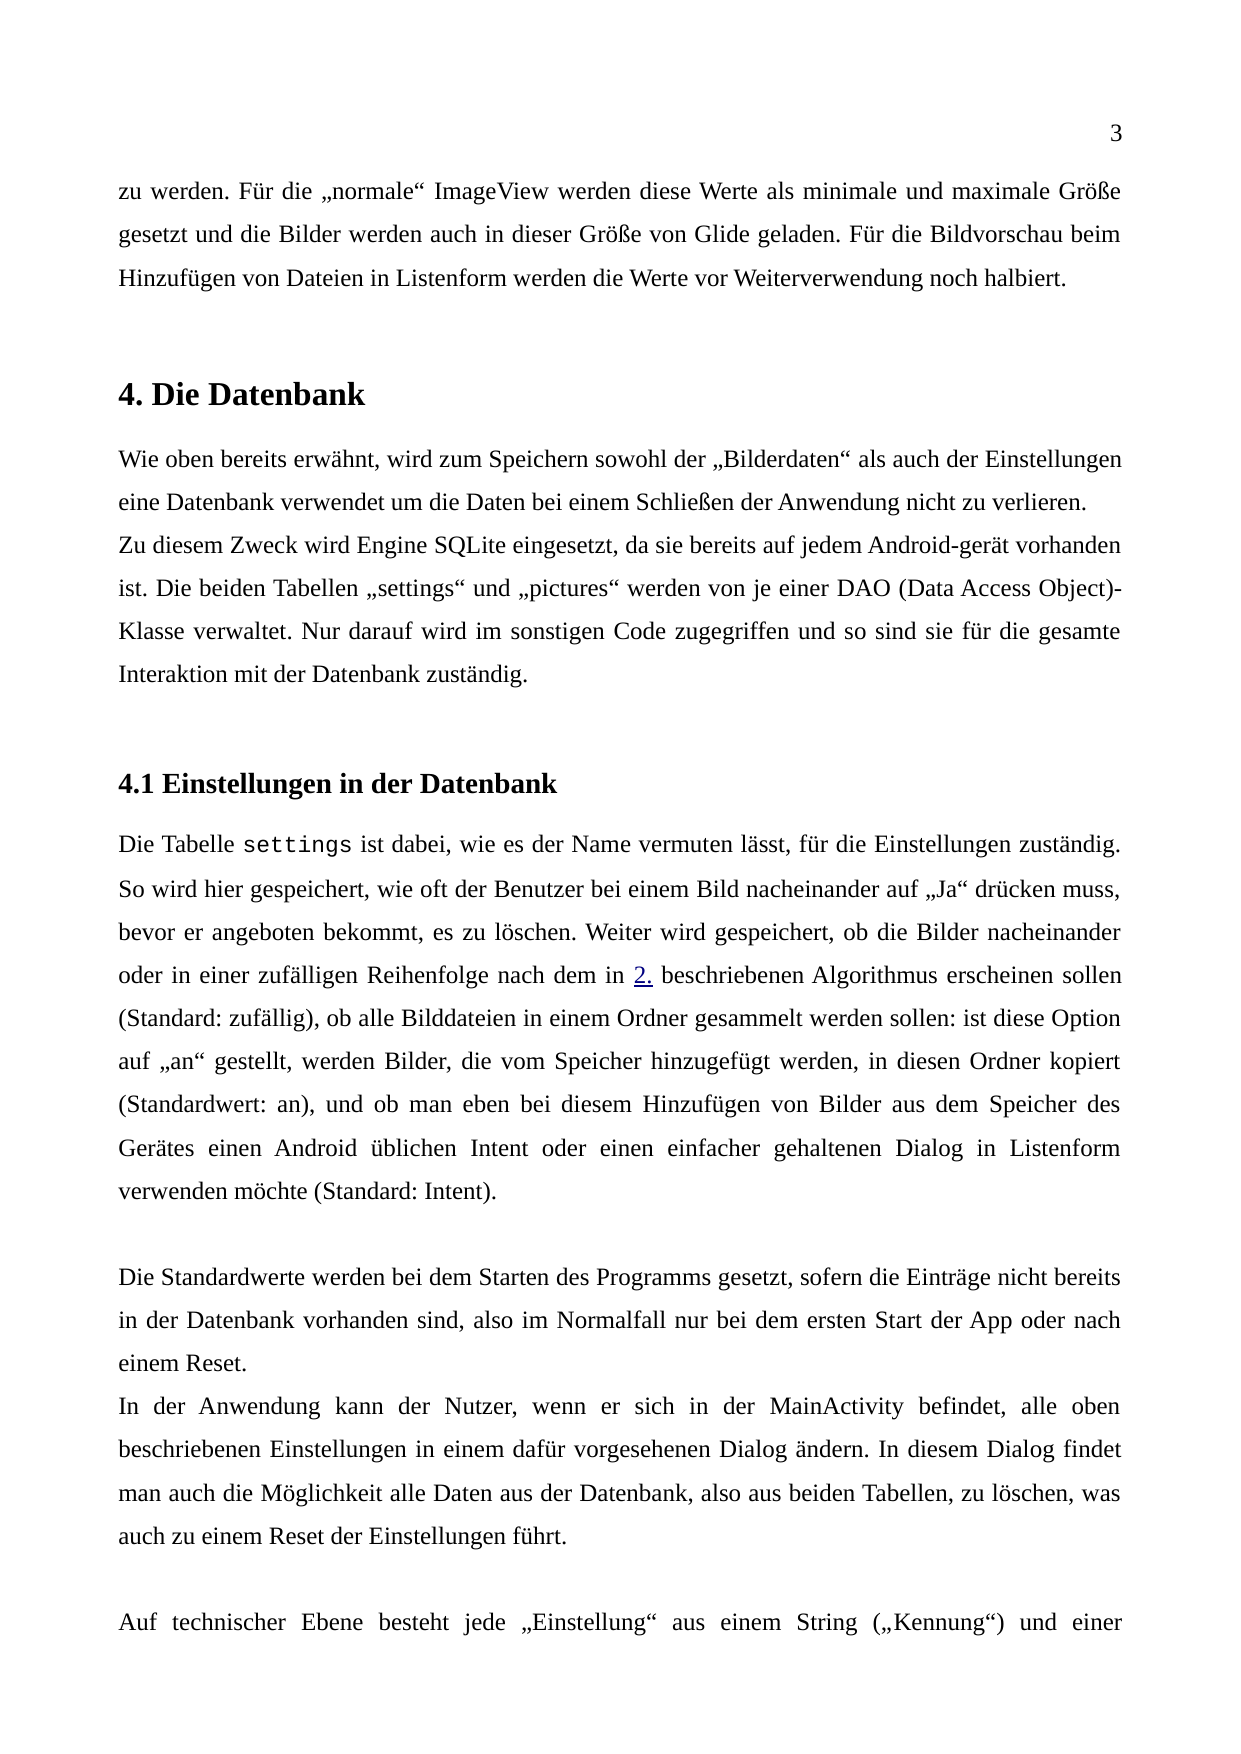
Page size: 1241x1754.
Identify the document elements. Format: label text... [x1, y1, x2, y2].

subtitle 4.1 Einstellungen in der Datenbank [118, 767, 1122, 800]
text Wie oben bereits erwähnt, wird zum Speichern sowohl der „Bilderdaten“ als auch der Einstellungen eine Datenbank verwendet um die Daten bei einem Schließen der Anwendung nicht zu verlieren. [118, 444, 1122, 516]
text In der Anwendung kann der Nutzer, wenn er sich in der MainActivity befindet, alle oben beschriebenen Einstellungen in einem dafür vorgesehenen Dialog ändern. In diesem Dialog findet man auch die Möglichkeit alle Daten aus der Datenbank, also aus beiden Tabellen, zu löschen, was auch zu einem Reset der Einstellungen führt. [118, 1391, 1122, 1549]
text zu werden. Für die „normale“ ImageView werden diese Werte als minimale und maximale Größe gesetzt und die Bilder werden auch in dieser Größe von Glide geladen. Für die Bildvorschau beim Hinzufügen von Dateien in Listenform werden die Werte vor Weiterverwendung noch halbiert. [118, 176, 1122, 291]
text Die Tabelle settings ist dabei, wie es der Name vermuten lässt, für die Einstellungen zuständig. So wird hier gespeichert, wie oft der Benutzer bei einem Bild nacheinander auf „Ja“ drücken muss, bevor er angeboten bekommt, es zu löschen. Weiter wird gespeichert, ob die Bilder nacheinander oder in einer zufälligen Reihenfolge nach dem in 2. beschriebenen Algorithmus erscheinen sollen (Standard: zufällig), ob alle Bilddateien in einem Ordner gesammelt werden sollen: ist diese Option auf „an“ gestellt, werden Bilder, die vom Speicher hinzugefügt werden, in diesen Ordner kopiert (Standardwert: an), und ob man eben bei diesem Hinzufügen von Bilder aus dem Speicher des Gerätes einen Android üblichen Intent oder einen einfacher gehaltenen Dialog in Listenform verwenden möchte (Standard: Intent). [118, 829, 1122, 1204]
subtitle 4. Die Datenbank [118, 374, 1122, 412]
text Die Standardwerte werden bei dem Starten des Programms gesetzt, sofern die Einträge nicht bereits in der Datenbank vorhanden sind, also im Normalfall nur bei dem ersten Start der App oder nach einem Reset. [118, 1262, 1122, 1377]
text Zu diesem Zweck wird Engine SQLite eingesetzt, da sie bereits auf jedem Android-gerät vorhanden ist. Die beiden Tabellen „settings“ und „pictures“ werden von je einer DAO (Data Access Object)-Klasse verwaltet. Nur darauf wird im sonstigen Code zugegriffen und so sind sie für die gesamte Interaktion mit der Datenbank zuständig. [118, 530, 1122, 688]
text Auf technischer Ebene besteht jede „Einstellung“ aus einem String („Kennung“) und einer [118, 1607, 1122, 1636]
